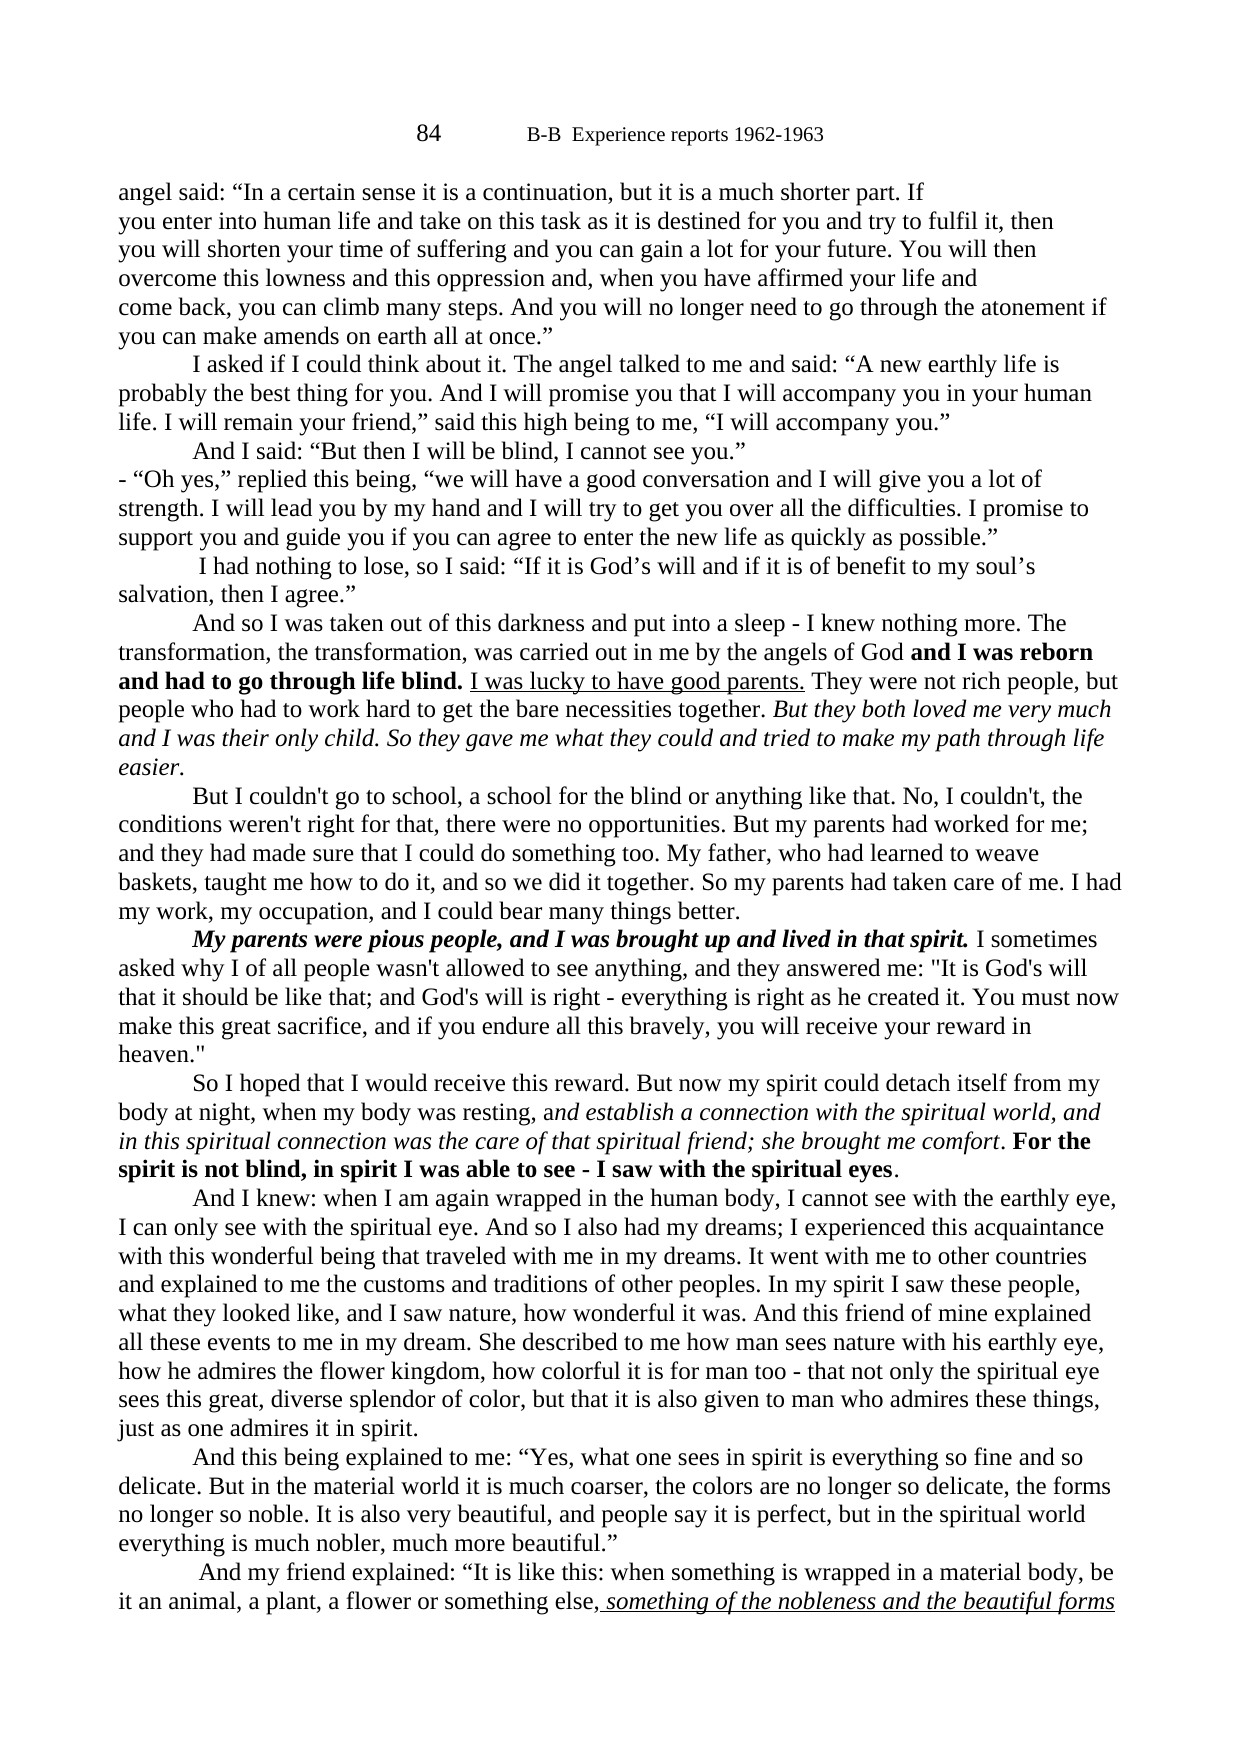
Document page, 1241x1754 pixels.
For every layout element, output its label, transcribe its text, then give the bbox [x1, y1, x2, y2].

text you enter into human life and take on this task as it is destined for you and try to fulfil it, then [118, 206, 1122, 234]
text angel said: “In a certain sense it is a continuation, but it is a much shorter part. If [118, 177, 1122, 206]
text And I said: “But then I will be blind, I cannot see you.” [118, 436, 1122, 464]
text I had nothing to lose, so I said: “If it is God’s will and if it is of benefit to my soul’s salvation, then I agree.” [118, 551, 1122, 608]
text you will shorten your time of suffering and you can gain a lot for your future. You will then overcome this lowness and this oppression and, when you have affirmed your life and [118, 234, 1122, 292]
text And this being explained to me: “Yes, what one sees in spirit is everything so fine and so delicate. But in the material world it is much coarser, the colors are no longer so delicate, the forms no longer so noble. It is also very beautiful, and people say it is perfect, but in the spiritual world everything is much nobler, much more beautiful.” [118, 1442, 1122, 1557]
text come back, you can climb many steps. And you will no longer need to go through the atonement if you can make amends on earth all at once.” [118, 292, 1122, 349]
text And my friend explained: “It is like this: when something is wrapped in a material body, be it an animal, a plant, a flower or something else, something of the nobleness and the beautiful forms [118, 1557, 1122, 1614]
text But I couldn't go to school, a school for the blind or anything like that. No, I couldn't, the conditions weren't right for that, there were no opportunities. But my parents had worked for me; and they had made sure that I could do something too. My father, who had learned to weave baskets, taught me how to do it, and so we did it together. So my parents had taken care of me. I had my work, my occupation, and I could bear many things better. [118, 781, 1122, 924]
text I asked if I could think about it. The angel talked to me and said: “A new earthly life is probably the best thing for you. And I will promise you that I will accompany you in your human life. I will remain your friend,” said this high being to me, “I will accompany you.” [118, 349, 1122, 436]
text just as one admires it in spirit. [118, 1413, 1122, 1442]
text And so I was taken out of this darkness and put into a sleep - I knew nothing more. The transformation, the transformation, was carried out in me by the angels of God and I was reborn and had to go through life blind. I was lucky to have good parents. They were not rich people, but people who had to work hard to get the bare necessities together. But they both loved me very much and I was their only child. So they gave me what they could and tried to make my path through life easier. [118, 608, 1122, 781]
text And I knew: when I am again wrapped in the human body, I cannot see with the earthly eye, I can only see with the spiritual eye. And so I also had my dreams; I experienced this acquaintance with this wonderful being that traveled with me in my dreams. It went with me to other countries and explained to me the customs and traditions of other peoples. In my spirit I saw these people, what they looked like, and I saw nature, how wonderful it was. And this friend of mine explained all these events to me in my dream. She described to me how man sees nature with his earthly eye, how he admires the flower kingdom, how colorful it is for man too - that not only the spiritual eye sees this great, diverse splendor of color, but that it is also given to man who admires these things, [118, 1183, 1122, 1413]
text So I hoped that I would receive this reward. But now my spirit could detach itself from my body at night, when my body was resting, and establish a connection with the spiritual world, and in this spiritual connection was the care of that spiritual friend; she brought me comfort. For the spirit is not blind, in spirit I was able to see - I saw with the spiritual eyes. [118, 1068, 1122, 1183]
text - “Oh yes,” replied this being, “we will have a good conversation and I will give you a lot of strength. I will lead you by my hand and I will try to get you over all the difficulties. I promise to support you and guide you if you can agree to enter the new life as quickly as possible.” [118, 464, 1122, 551]
text My parents were pious people, and I was brought up and lived in that spirit. I sometimes asked why I of all people wasn't allowed to see anything, and they answered me: "It is God's will that it should be like that; and God's will is right - everything is right as he created it. You must now make this great sacrifice, and if you endure all this bravely, you will receive your reward in heaven." [118, 924, 1122, 1068]
